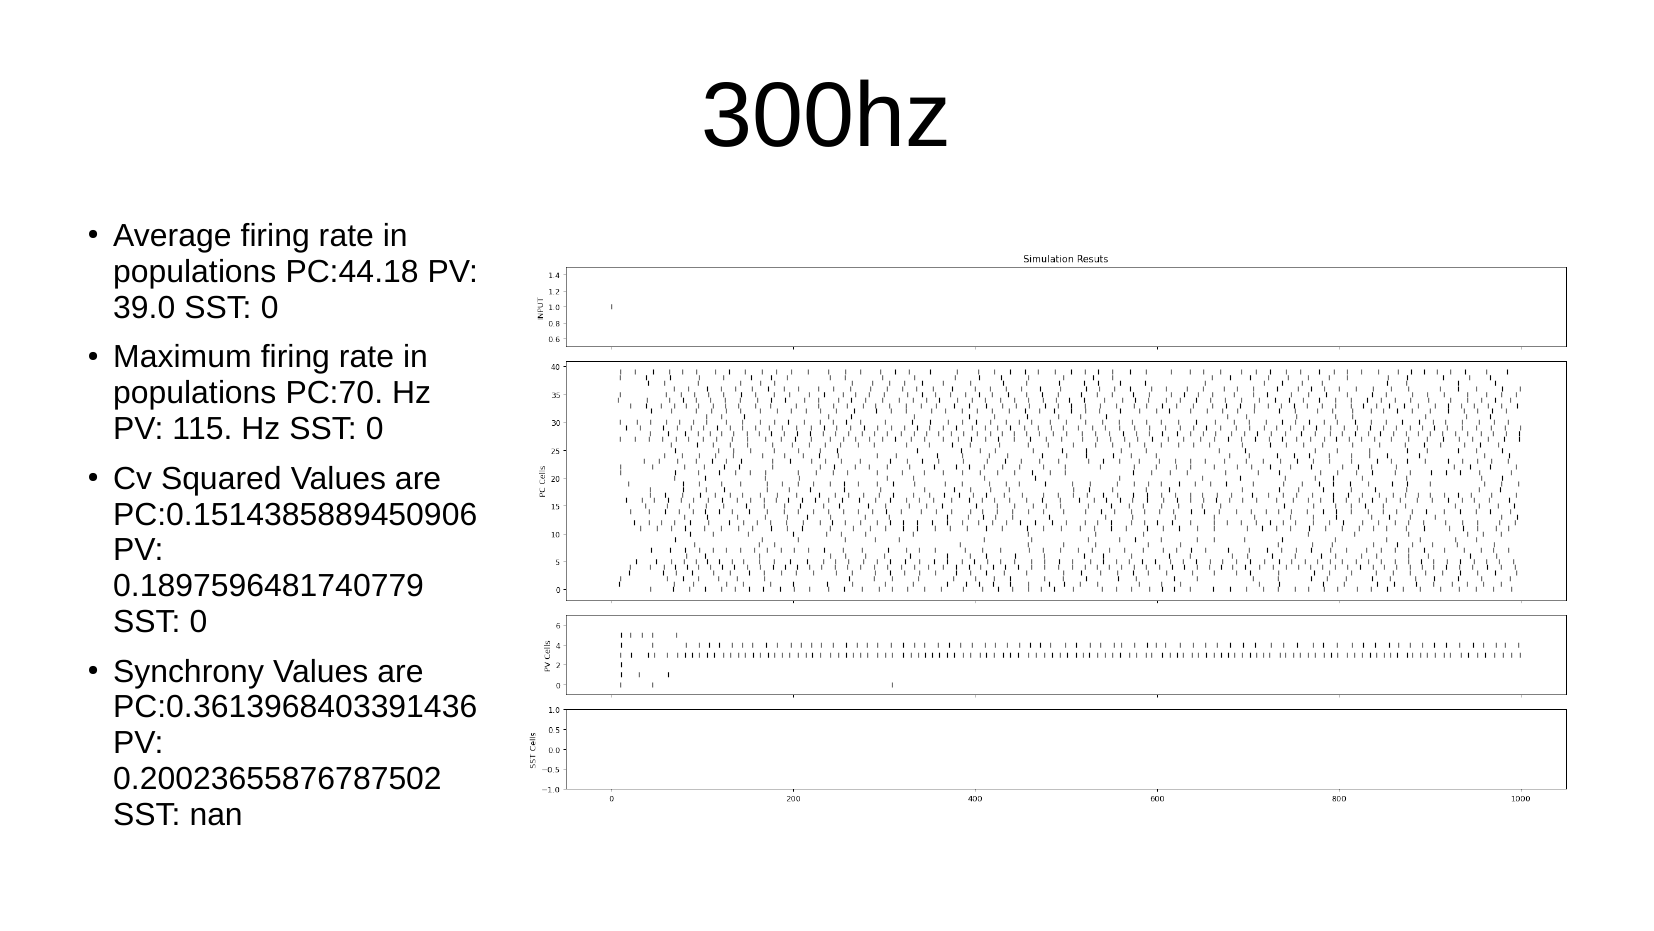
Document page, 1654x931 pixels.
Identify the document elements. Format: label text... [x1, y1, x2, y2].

list Average firing rate in populations PC:44.18 PV: 39.0 SST: 0 Maximum firing rate in populations PC:70. Hz PV: 115. Hz SST: 0 Cv Squared Values are PC:0.1514385889450906 PV: 0.1897596481740779 SST: 0 Synchrony Values are PC:0.3613968403391436 PV: 0.20023655876787502 SST: nan [79, 217, 481, 841]
title 300hz [82, 37, 1571, 193]
picture [524, 249, 1571, 809]
